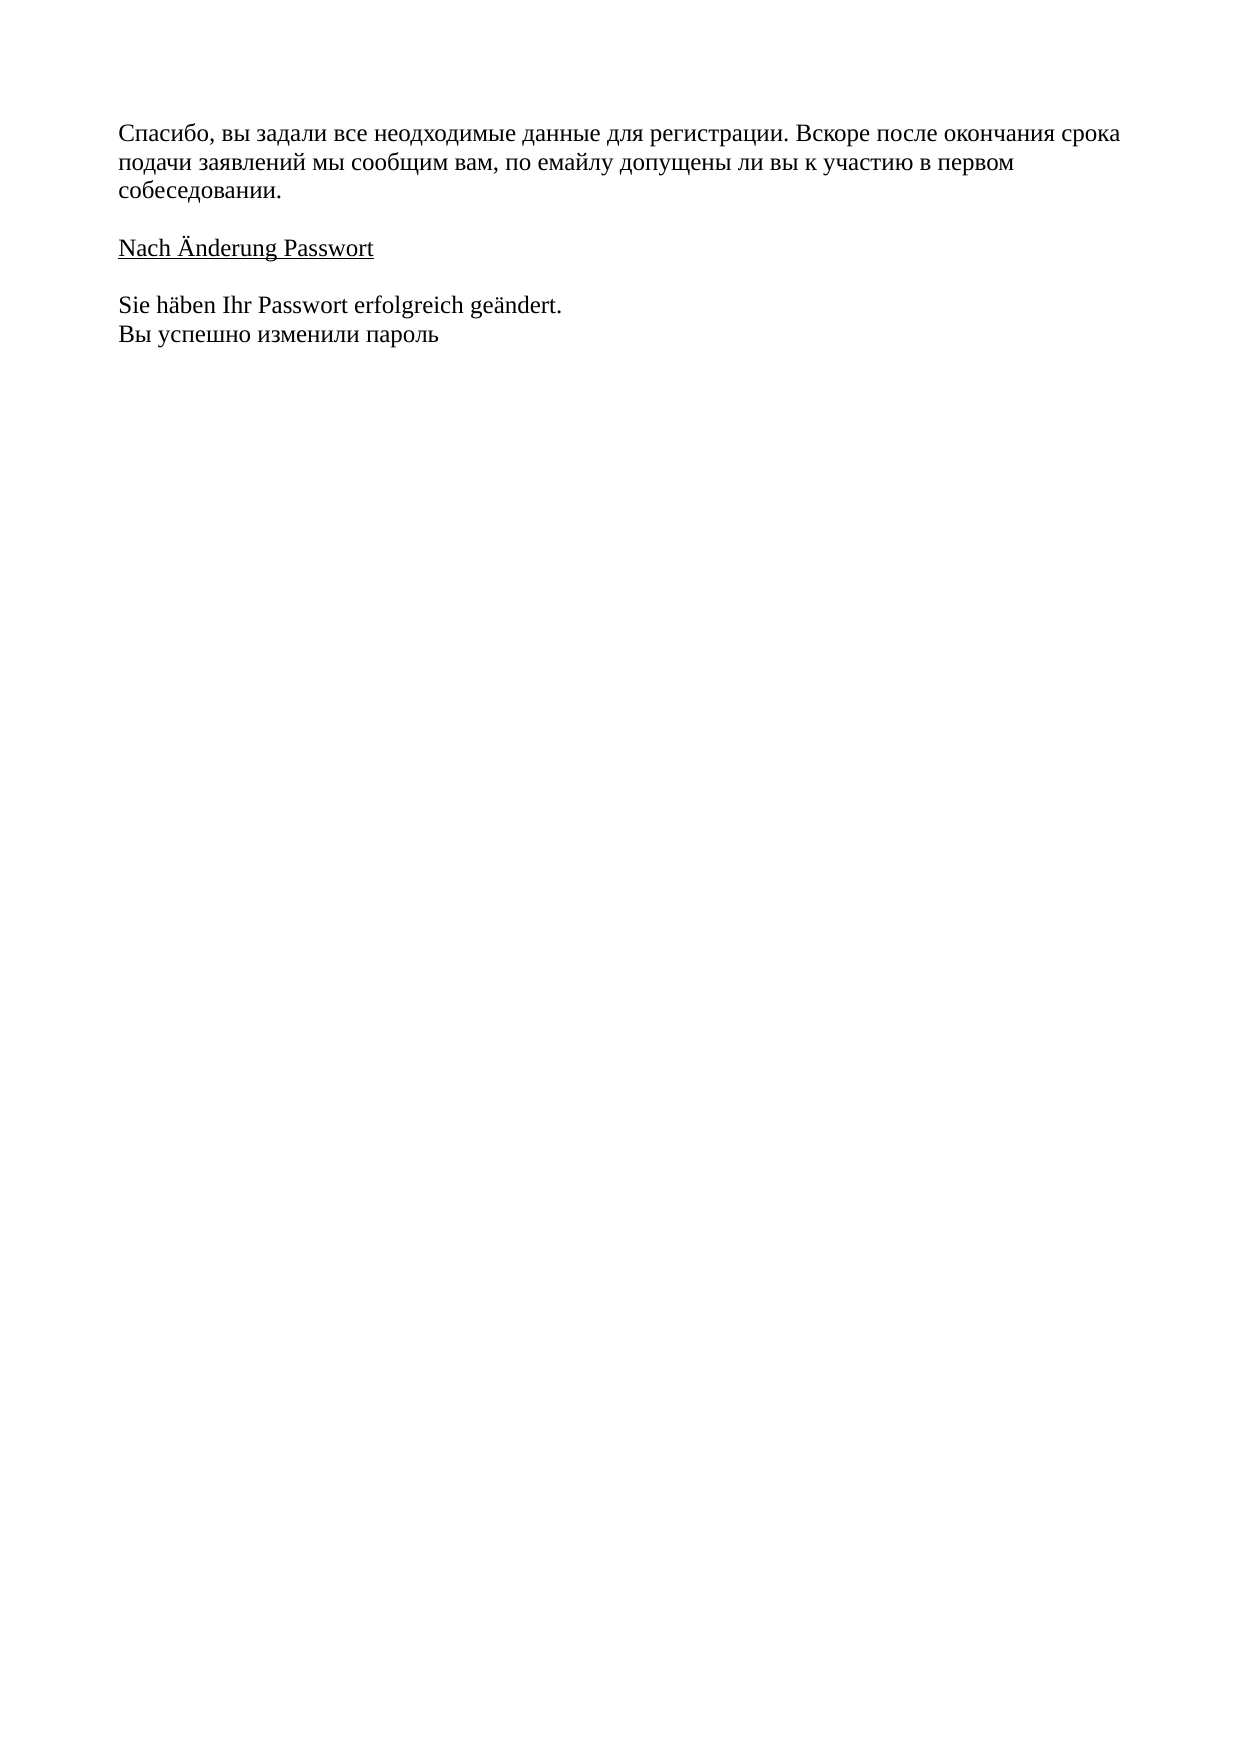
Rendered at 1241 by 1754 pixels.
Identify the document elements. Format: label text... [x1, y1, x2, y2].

text Вы успешно изменили пароль [118, 319, 1122, 348]
text Sie häben Ihr Passwort erfolgreich geändert. [118, 291, 1122, 319]
text Спасибо, вы задали все неодходимые данные для регистрации. Вскоре после окончания срока подачи заявлений мы сообщим вам, по емайлу допущены ли вы к участию в первом собеседовании. [118, 118, 1122, 204]
text Nach Änderung Passwort [118, 233, 1122, 262]
